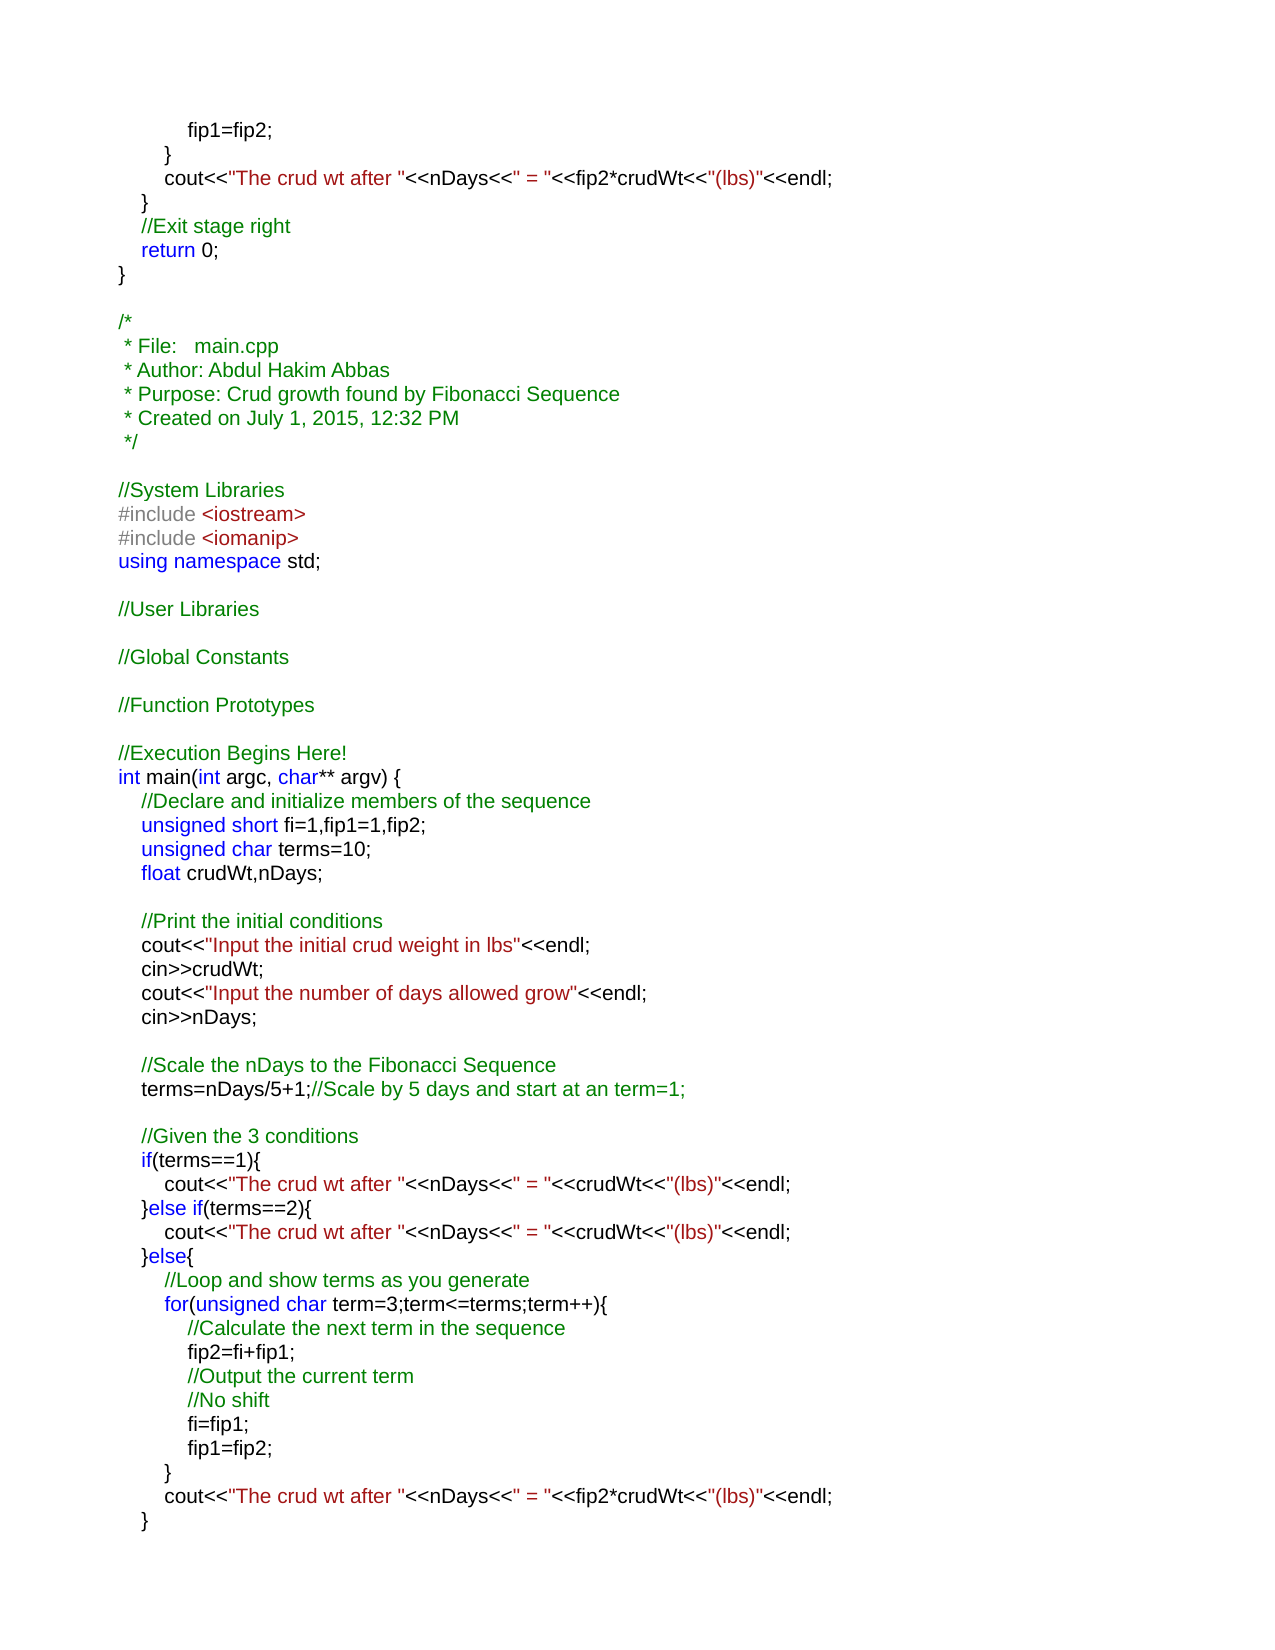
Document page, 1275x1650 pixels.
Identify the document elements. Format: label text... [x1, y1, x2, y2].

text float crudWt,nDays; [118, 861, 1157, 885]
text * File: main.cpp [118, 334, 1157, 358]
text cout<<"The crud wt after "<<nDays<<" = "<<crudWt<<"(lbs)"<<endl; [118, 1172, 1157, 1196]
text unsigned char terms=10; [118, 837, 1157, 861]
text cin>>nDays; [118, 1004, 1157, 1028]
text //Global Constants [118, 645, 1157, 669]
text return 0; [118, 238, 1157, 262]
text //Calculate the next term in the sequence [118, 1316, 1157, 1340]
text } [118, 1508, 1157, 1532]
text * Author: Abdul Hakim Abbas [118, 358, 1157, 382]
text #include <iostream> [118, 501, 1157, 525]
text int main(int argc, char** argv) { [118, 765, 1157, 789]
text if(terms==1){ [118, 1148, 1157, 1172]
text cout<<"The crud wt after "<<nDays<<" = "<<crudWt<<"(lbs)"<<endl; [118, 1220, 1157, 1244]
text unsigned short fi=1,fip1=1,fip2; [118, 813, 1157, 837]
text //Function Prototypes [118, 693, 1157, 717]
text fip2=fi+fip1; [118, 1340, 1157, 1364]
text //User Libraries [118, 597, 1157, 621]
text } [118, 190, 1157, 214]
text //Scale the nDays to the Fibonacci Sequence [118, 1052, 1157, 1076]
text * Created on July 1, 2015, 12:32 PM [118, 406, 1157, 429]
text using namespace std; [118, 549, 1157, 573]
text //Given the 3 conditions [118, 1124, 1157, 1148]
text } [118, 142, 1157, 166]
text }else if(terms==2){ [118, 1196, 1157, 1220]
text * Purpose: Crud growth found by Fibonacci Sequence [118, 382, 1157, 406]
text terms=nDays/5+1;//Scale by 5 days and start at an term=1; [118, 1076, 1157, 1100]
text //Exit stage right [118, 214, 1157, 238]
text */ [118, 429, 1157, 453]
text //Print the initial conditions [118, 909, 1157, 933]
text //Declare and initialize members of the sequence [118, 789, 1157, 813]
text cout<<"The crud wt after "<<nDays<<" = "<<fip2*crudWt<<"(lbs)"<<endl; [118, 1484, 1157, 1508]
text }else{ [118, 1244, 1157, 1268]
text cout<<"The crud wt after "<<nDays<<" = "<<fip2*crudWt<<"(lbs)"<<endl; [118, 166, 1157, 190]
text #include <iomanip> [118, 525, 1157, 549]
text //Loop and show terms as you generate [118, 1268, 1157, 1292]
text //Execution Begins Here! [118, 741, 1157, 765]
text } [118, 1460, 1157, 1484]
text /* [118, 310, 1157, 334]
text //System Libraries [118, 477, 1157, 501]
text cin>>crudWt; [118, 957, 1157, 981]
text for(unsigned char term=3;term<=terms;term++){ [118, 1292, 1157, 1316]
text cout<<"Input the number of days allowed grow"<<endl; [118, 981, 1157, 1004]
text fi=fip1; [118, 1412, 1157, 1436]
text fip1=fip2; [118, 118, 1157, 142]
text fip1=fip2; [118, 1436, 1157, 1460]
text } [118, 262, 1157, 286]
text cout<<"Input the initial crud weight in lbs"<<endl; [118, 933, 1157, 957]
text //Output the current term [118, 1364, 1157, 1388]
text //No shift [118, 1388, 1157, 1412]
